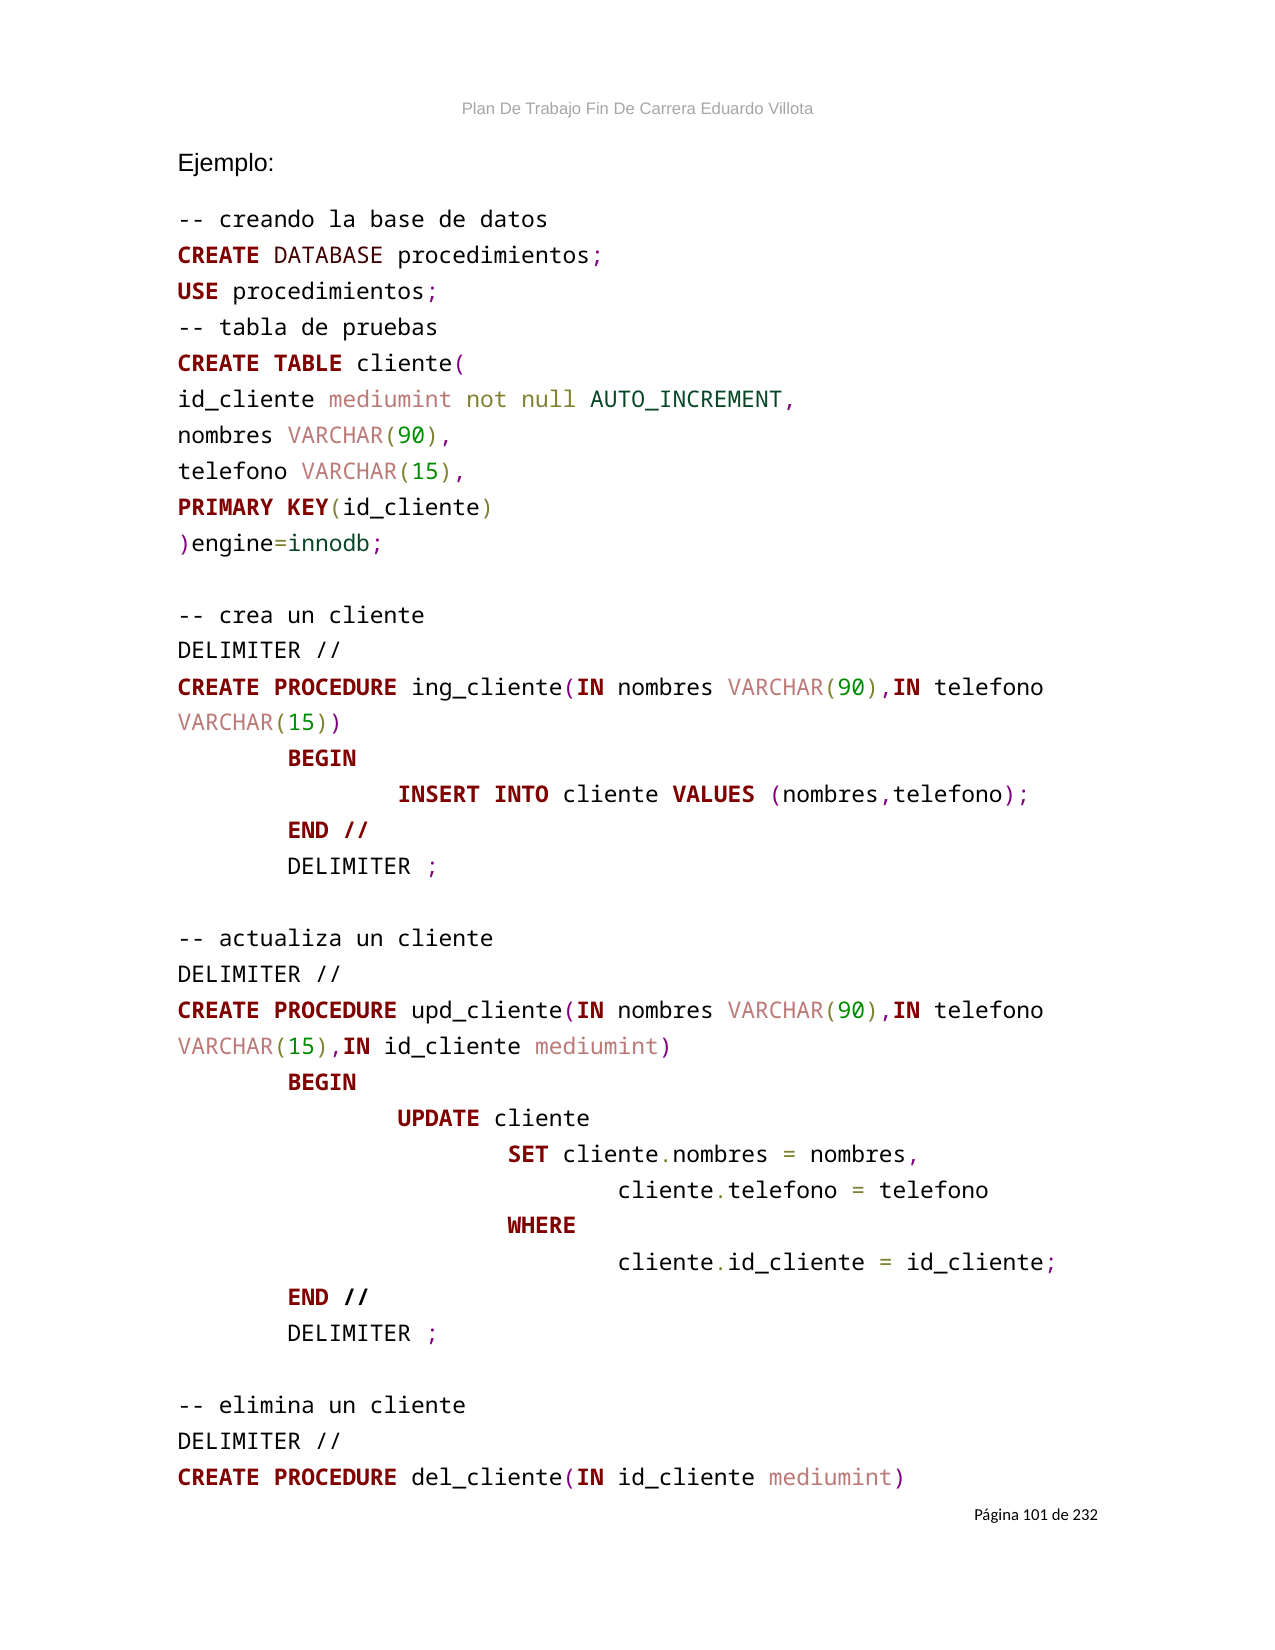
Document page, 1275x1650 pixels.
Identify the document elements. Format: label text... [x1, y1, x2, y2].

text )engine=innodb; [177, 527, 1098, 558]
text BEGIN [177, 742, 1098, 773]
text DELIMITER // [177, 958, 1098, 989]
text PRIMARY KEY(id_cliente) [177, 491, 1098, 522]
text DELIMITER ; [177, 1317, 1098, 1348]
text CREATE PROCEDURE upd_cliente(IN nombres VARCHAR(90),IN telefono VARCHAR(15),IN id_cliente mediumint) [177, 994, 1098, 1061]
text telefono VARCHAR(15), [177, 455, 1098, 486]
text CREATE DATABASE procedimientos; [177, 239, 1098, 270]
text CREATE PROCEDURE ing_cliente(IN nombres VARCHAR(90),IN telefono VARCHAR(15)) [177, 670, 1098, 738]
text INSERT INTO cliente VALUES (nombres,telefono); [177, 778, 1098, 809]
text nombres VARCHAR(90), [177, 419, 1098, 450]
text UPDATE cliente [177, 1102, 1098, 1133]
text SET cliente.nombres = nombres, [177, 1138, 1098, 1169]
text DELIMITER ; [177, 850, 1098, 881]
text END // [177, 1281, 1098, 1313]
text DELIMITER // [177, 1425, 1098, 1456]
text CREATE TABLE cliente( [177, 347, 1098, 378]
text -- tabla de pruebas [177, 311, 1098, 342]
text END // [177, 814, 1098, 845]
text CREATE PROCEDURE del_cliente(IN id_cliente mediumint) [177, 1461, 1098, 1492]
text -- actualiza un cliente [177, 922, 1098, 953]
text id_cliente mediumint not null AUTO_INCREMENT, [177, 383, 1098, 414]
text WHERE [177, 1209, 1098, 1241]
text USE procedimientos; [177, 275, 1098, 306]
text cliente.telefono = telefono [177, 1173, 1098, 1205]
text -- elimina un cliente [177, 1389, 1098, 1420]
text DELIMITER // [177, 634, 1098, 666]
text BEGIN [177, 1066, 1098, 1097]
text cliente.id_cliente = id_cliente; [177, 1245, 1098, 1277]
text -- crea un cliente [177, 598, 1098, 630]
text -- creando la base de datos [177, 203, 1098, 234]
text Ejemplo: [177, 148, 1098, 176]
